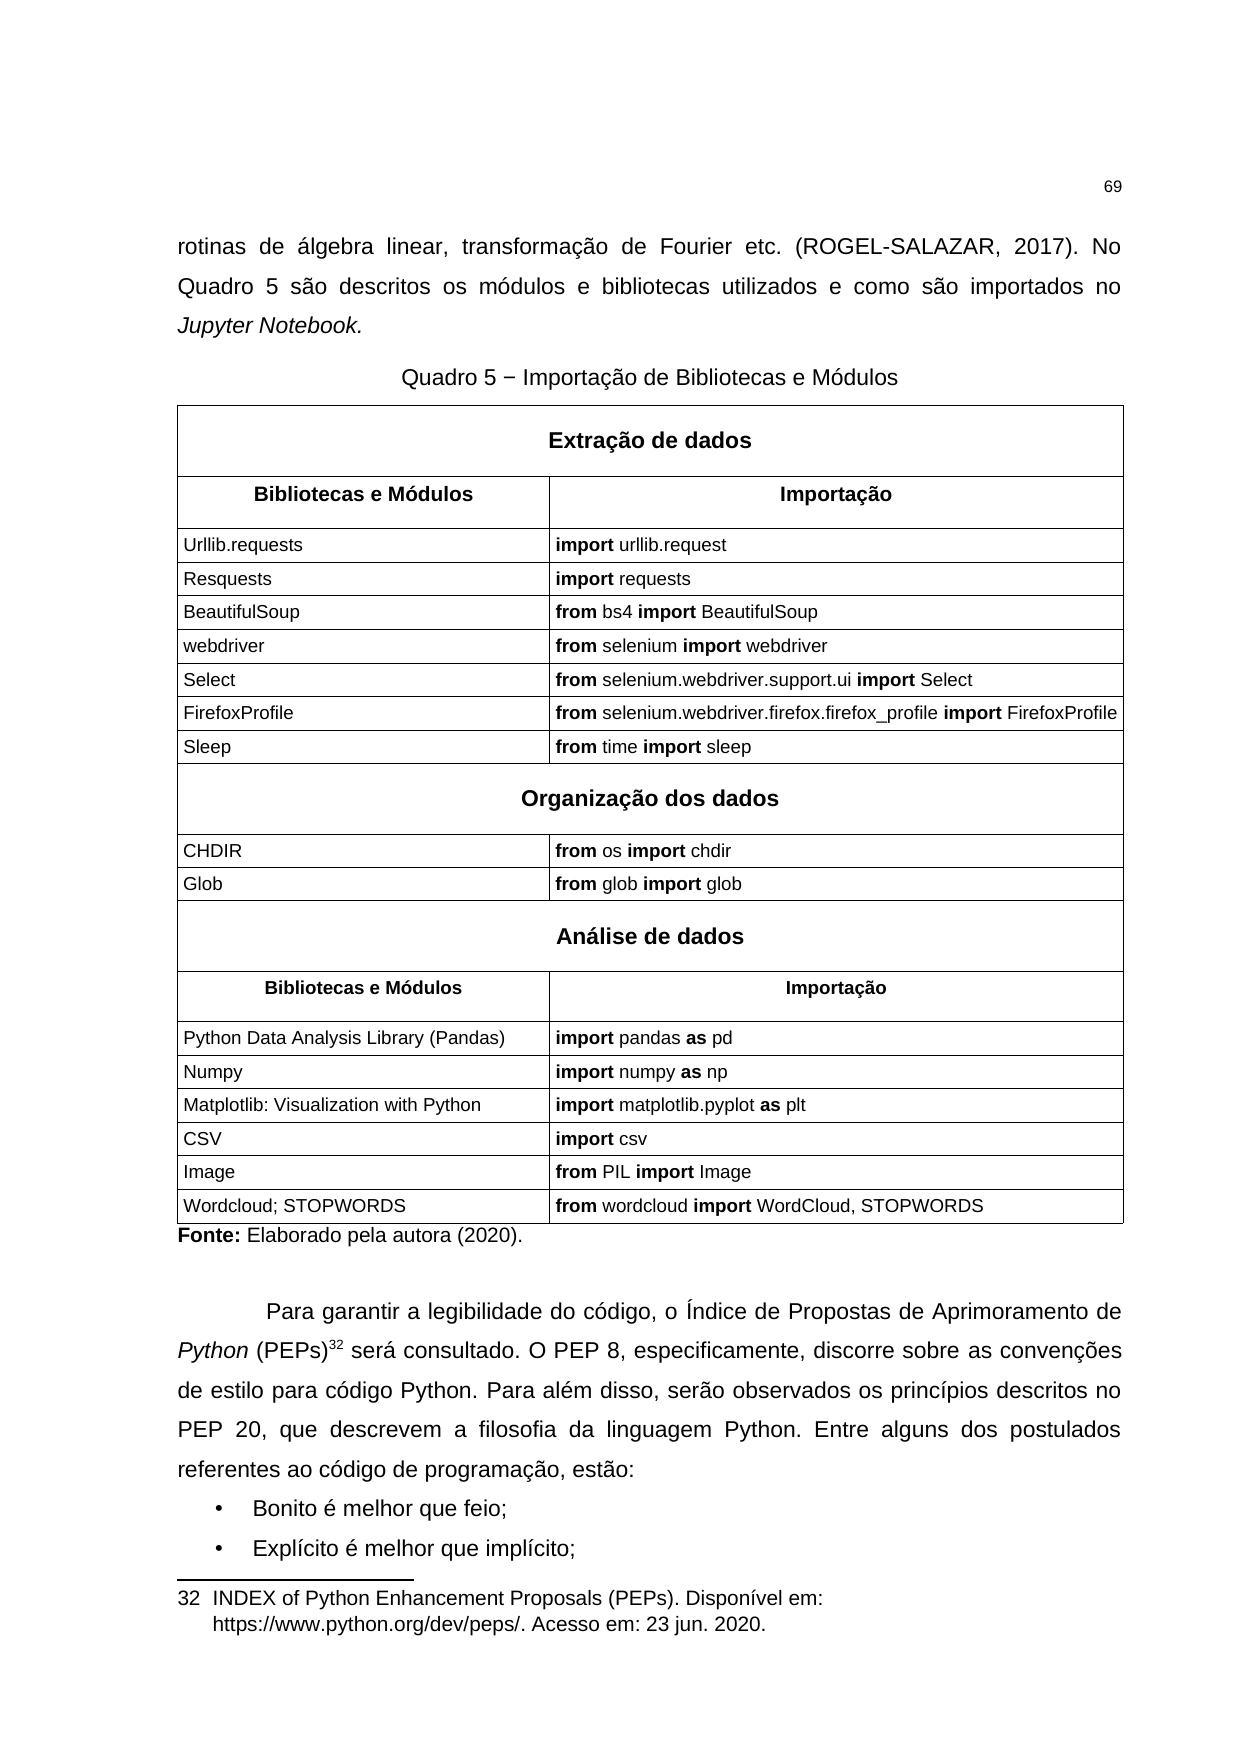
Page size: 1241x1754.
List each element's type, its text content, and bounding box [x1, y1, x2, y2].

table_cell Select [178, 664, 549, 696]
table_cell import csv [550, 1123, 1123, 1155]
table_cell import numpy as np [550, 1056, 1123, 1088]
text INDEX of Python Enhancement Proposals (PEPs). Disponível em: https://www.python.org/dev/peps/. Acesso em: 23 jun. 2020. [177, 1586, 1122, 1636]
table_cell from PIL import Image [550, 1156, 1123, 1189]
table_cell Importação [550, 972, 1123, 1021]
table_cell from glob import glob [550, 868, 1123, 900]
table_cell Resquests [178, 563, 549, 595]
table_cell Análise de dados [178, 901, 1123, 971]
text Fonte: Elaborado pela autora (2020). [177, 1224, 1122, 1246]
table_cell FirefoxProfile [178, 697, 549, 729]
table_cell Organização dos dados [178, 764, 1123, 834]
list Explícito é melhor que implícito; [215, 1535, 1122, 1561]
table_cell import matplotlib.pyplot as plt [550, 1089, 1123, 1122]
table_cell webdriver [178, 630, 549, 662]
table_cell Glob [178, 868, 549, 900]
text Para garantir a legibilidade do código, o Índice de Propostas de Aprimoramento de Python (PEPs) será consultado. O PEP 8, especificamente, discorre sobre as convenções de estilo para código Python. Para além disso, serão observados os princípios descritos no PEP 20, que descrevem a filosofia da linguagem Python. Entre alguns dos postulados referentes ao código de programação, estão: [177, 1298, 1122, 1482]
table_header Extração de dados [178, 406, 1123, 476]
table_cell Importação [550, 477, 1123, 528]
text Quadro 5 − Importação de Bibliotecas e Módulos [177, 364, 1122, 391]
table_cell CHDIR [178, 835, 549, 867]
table_cell import requests [550, 563, 1123, 595]
table_cell Matplotlib: Visualization with Python [178, 1089, 549, 1122]
table_cell from wordcloud import WordCloud, STOPWORDS [550, 1190, 1123, 1222]
table_cell from selenium.webdriver.firefox.firefox_profile import FirefoxProfile [550, 697, 1123, 729]
table_cell from selenium.webdriver.support.ui import Select [550, 664, 1123, 696]
table_cell Wordcloud; STOPWORDS [178, 1190, 549, 1222]
table_cell Image [178, 1156, 549, 1189]
table_cell from bs4 import BeautifulSoup [550, 596, 1123, 629]
table_cell Urllib.requests [178, 529, 549, 562]
table_cell Bibliotecas e Módulos [178, 972, 549, 1021]
table_cell from time import sleep [550, 731, 1123, 763]
table_cell from selenium import webdriver [550, 630, 1123, 662]
table_cell import urllib.request [550, 529, 1123, 562]
table_cell Python Data Analysis Library (Pandas) [178, 1022, 549, 1055]
table_cell from os import chdir [550, 835, 1123, 867]
table_cell CSV [178, 1123, 549, 1155]
list Bonito é melhor que feio; [215, 1495, 1122, 1522]
table_cell Bibliotecas e Módulos [178, 477, 549, 528]
table_cell import pandas as pd [550, 1022, 1123, 1055]
table_cell Numpy [178, 1056, 549, 1088]
table_cell Sleep [178, 731, 549, 763]
text rotinas de álgebra linear, transformação de Fourier etc. (ROGEL-SALAZAR, 2017). No Quadro 5 são descritos os módulos e bibliotecas utilizados e como são importados no Jupyter Notebook. [177, 233, 1122, 339]
table_cell BeautifulSoup [178, 596, 549, 629]
